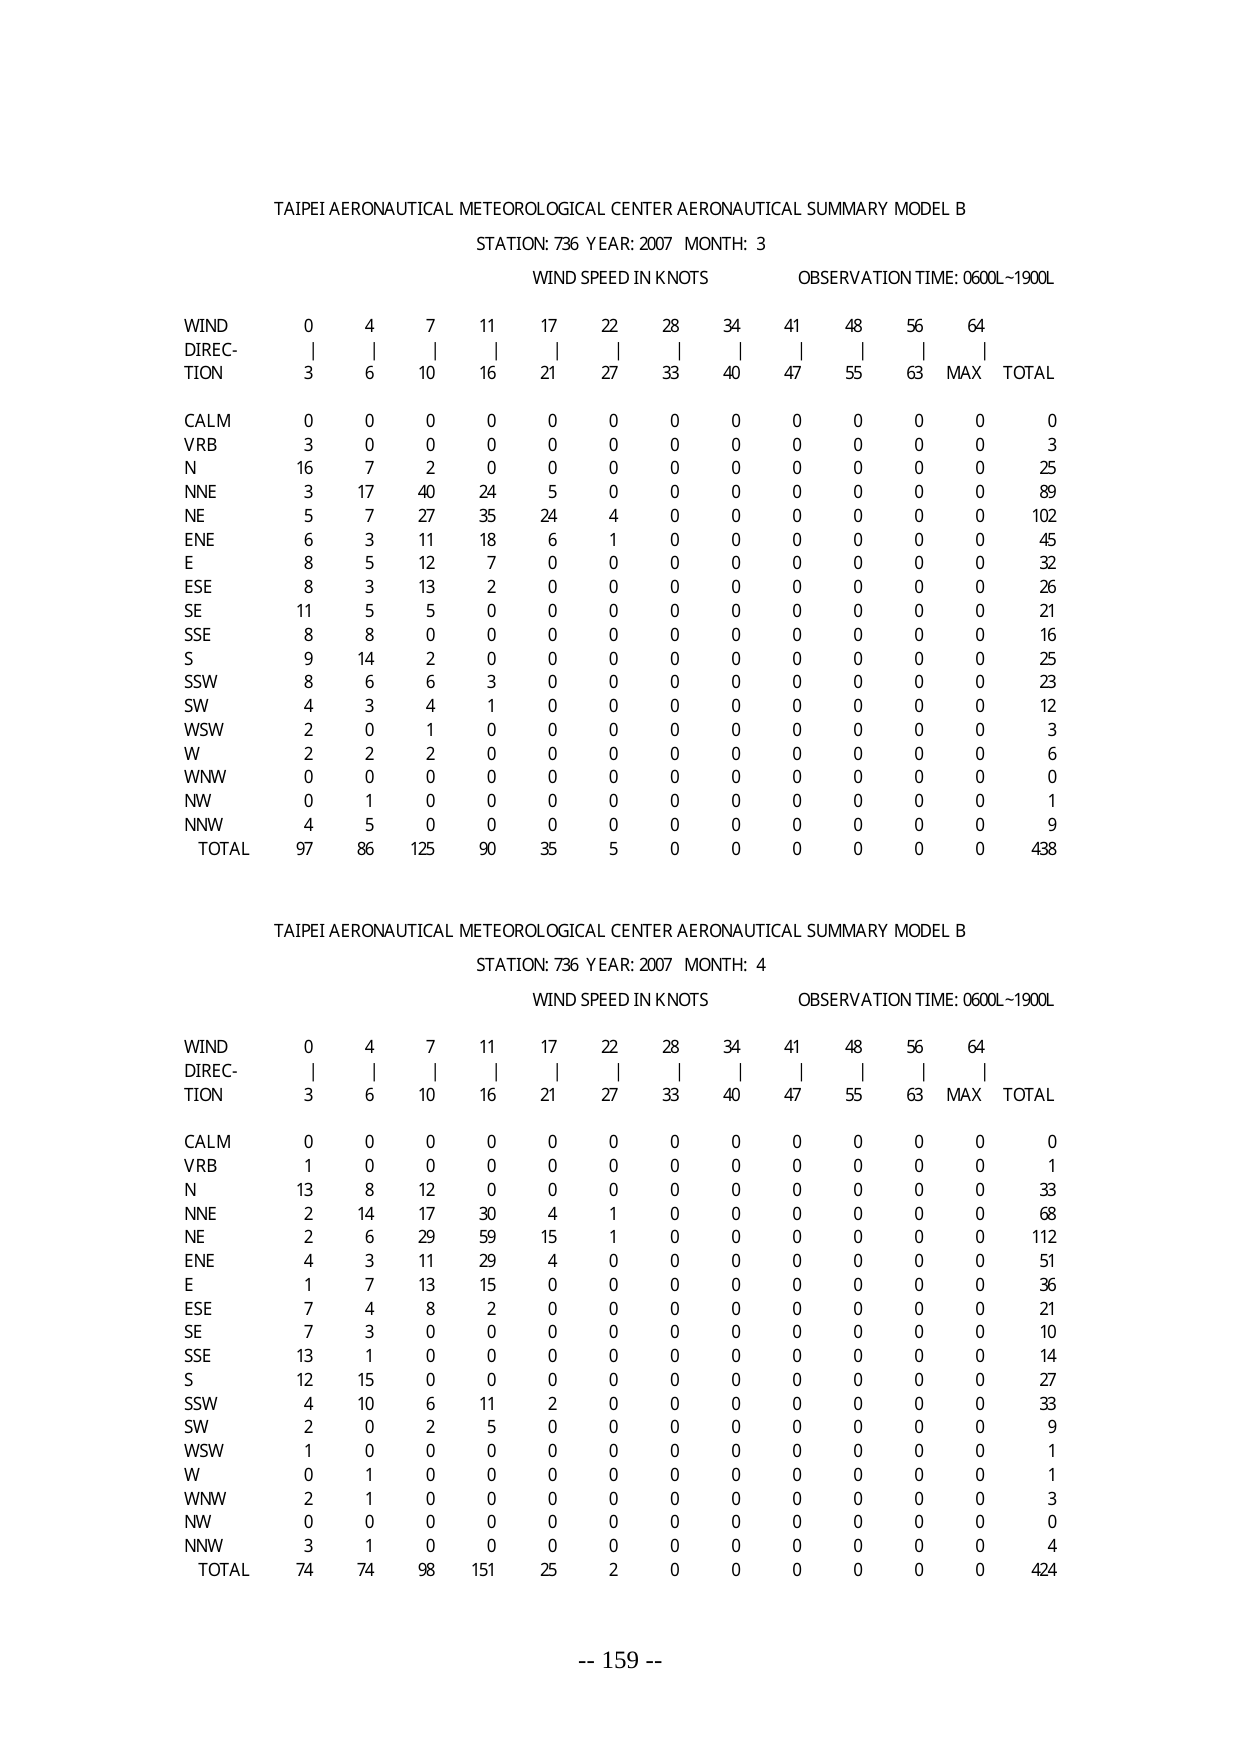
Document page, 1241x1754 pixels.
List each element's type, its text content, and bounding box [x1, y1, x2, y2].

text -- 159 -- [543, 1637, 697, 1674]
